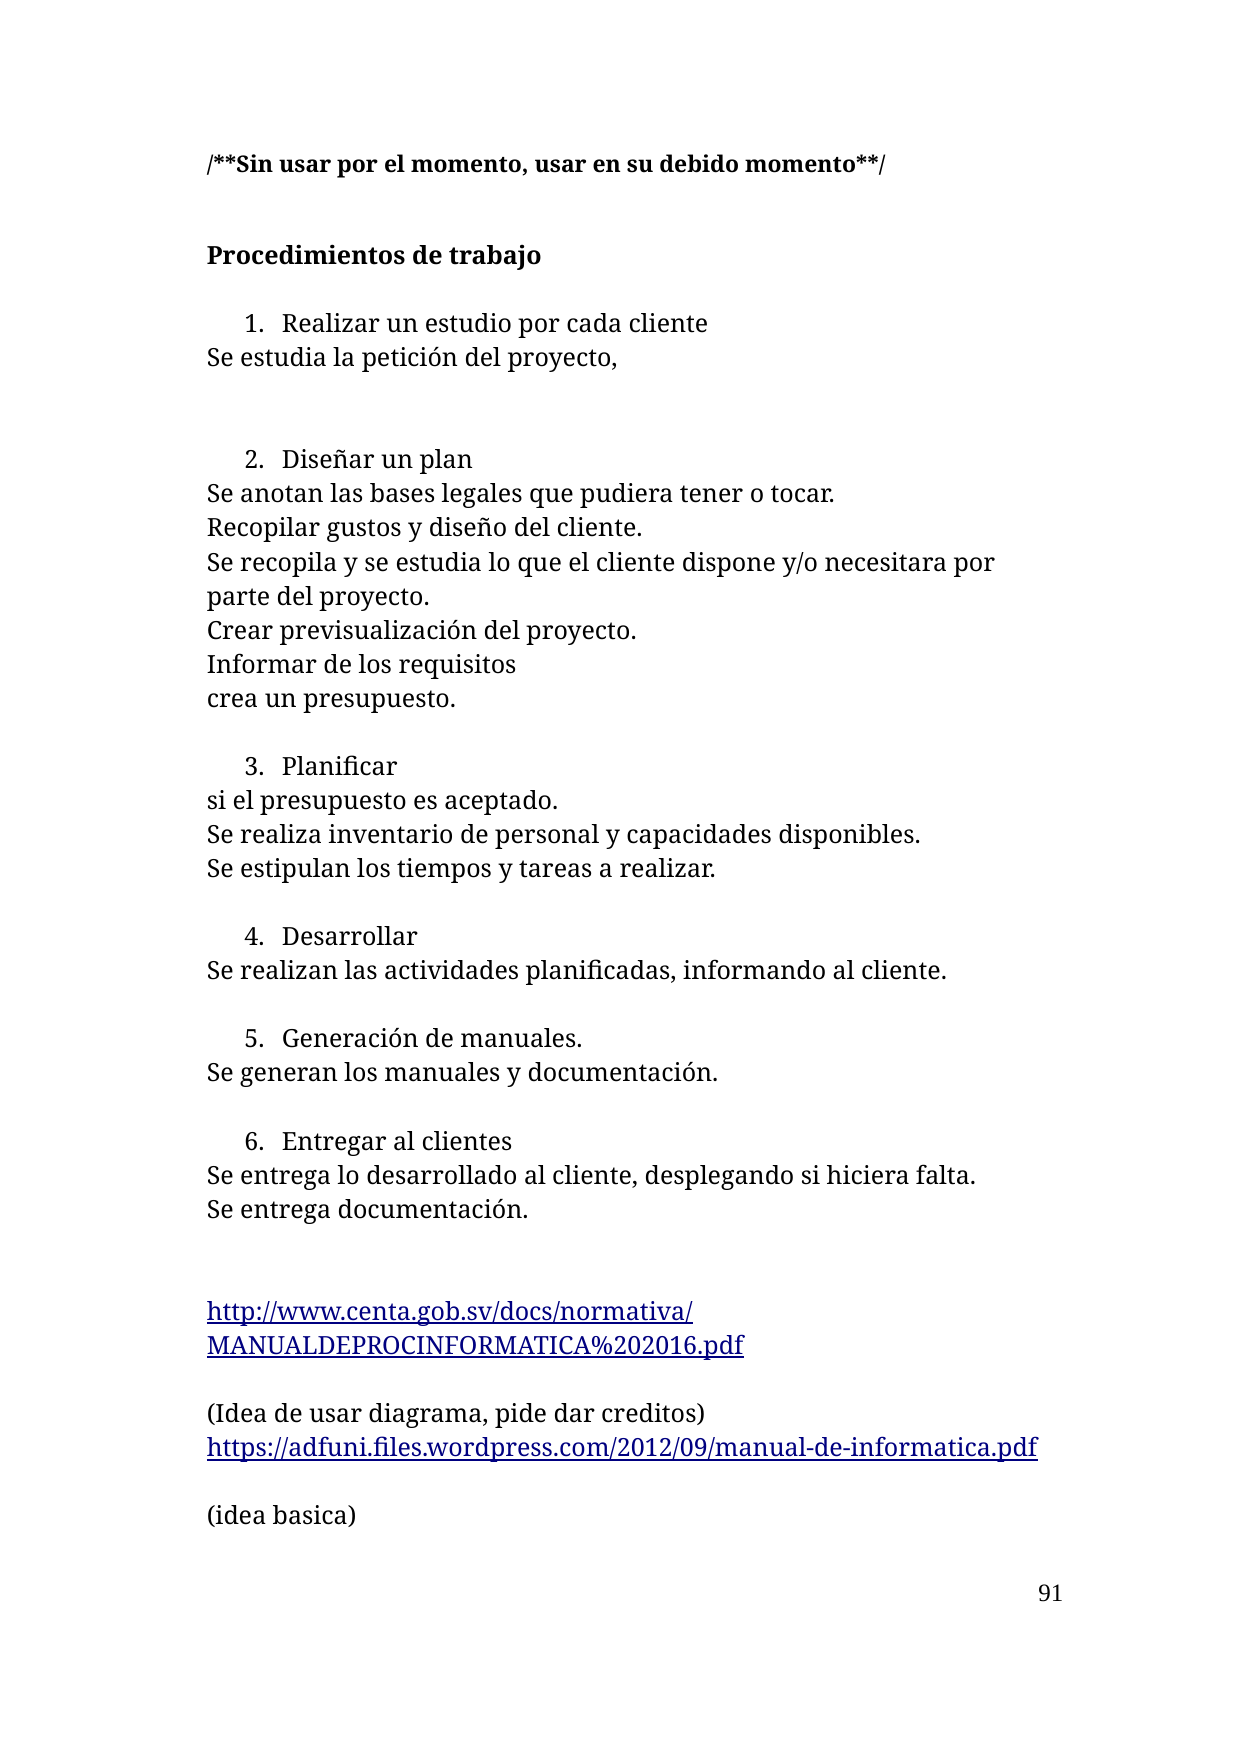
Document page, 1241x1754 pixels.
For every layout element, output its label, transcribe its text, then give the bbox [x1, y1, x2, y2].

text Se realizan las actividades planificadas, informando al cliente. [207, 953, 1063, 987]
list Desarrollar [244, 919, 1063, 953]
text (Idea de usar diagrama, pide dar creditos) [207, 1396, 1063, 1430]
text Se anotan las bases legales que pudiera tener o tocar. [207, 476, 1063, 510]
text Se estipulan los tiempos y tareas a realizar. [207, 851, 1063, 885]
text (idea basica) [207, 1498, 1063, 1532]
text https://adfuni.files.wordpress.com/2012/09/manual-de-informatica.pdf [207, 1430, 1063, 1464]
list Generación de manuales. [244, 1021, 1063, 1055]
text /**Sin usar por el momento, usar en su debido momento**/ [207, 148, 1063, 179]
text crea un presupuesto. [207, 680, 1063, 714]
list Planificar [244, 748, 1063, 783]
text Procedimientos de trabajo [207, 238, 1063, 272]
text Se realiza inventario de personal y capacidades disponibles. [207, 817, 1063, 851]
text Se recopila y se estudia lo que el cliente dispone y/o necesitara por parte del proyecto. [207, 544, 1063, 612]
text http://www.centa.gob.sv/docs/normativa/MANUALDEPROCINFORMATICA%202016.pdf [207, 1293, 1063, 1362]
text Se entrega documentación. [207, 1191, 1063, 1225]
list Entregar al clientes [244, 1123, 1063, 1157]
list Diseñar un plan [244, 442, 1063, 476]
text Informar de los requisitos [207, 646, 1063, 680]
text Se generan los manuales y documentación. [207, 1055, 1063, 1089]
text Se entrega lo desarrollado al cliente, desplegando si hiciera falta. [207, 1157, 1063, 1191]
text Crear previsualización del proyecto. [207, 612, 1063, 646]
list Realizar un estudio por cada cliente [244, 306, 1063, 340]
text si el presupuesto es aceptado. [207, 783, 1063, 817]
text Se estudia la petición del proyecto, [207, 340, 1063, 374]
text Recopilar gustos y diseño del cliente. [207, 510, 1063, 544]
